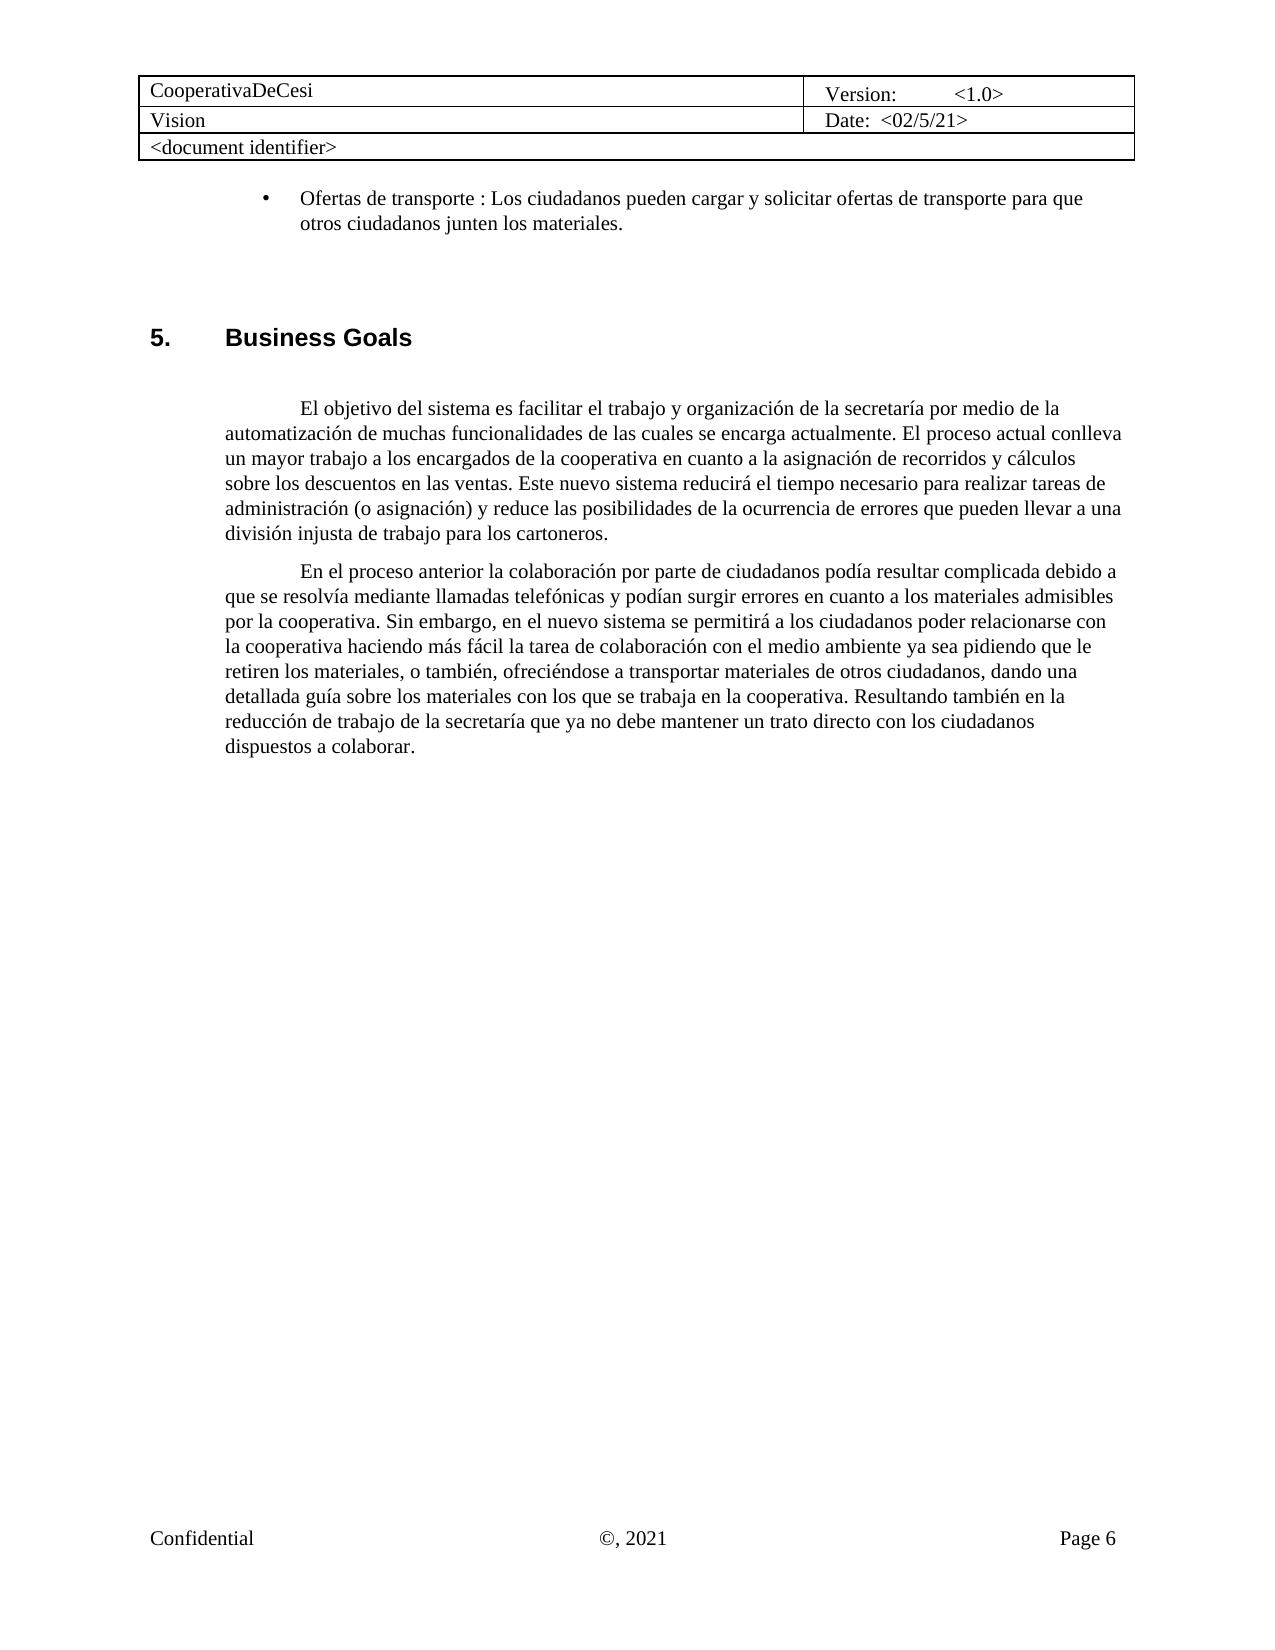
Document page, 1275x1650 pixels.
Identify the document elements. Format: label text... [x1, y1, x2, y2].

subtitle Business Goals [150, 323, 1125, 352]
text En el proceso anterior la colaboración por parte de ciudadanos podía resultar complicada debido a que se resolvía mediante llamadas telefónicas y podían surgir errores en cuanto a los materiales admisibles por la cooperativa. Sin embargo, en el nuevo sistema se permitirá a los ciudadanos poder relacionarse con la cooperativa haciendo más fácil la tarea de colaboración con el medio ambiente ya sea pidiendo que le retiren los materiales, o también, ofreciéndose a transportar materiales de otros ciudadanos, dando una detallada guía sobre los materiales con los que se trabaja en la cooperativa. Resultando también en la reducción de trabajo de la secretaría que ya no debe mantener un trato directo con los ciudadanos dispuestos a colaborar. [225, 558, 1125, 758]
text El objetivo del sistema es facilitar el trabajo y organización de la secretaría por medio de la automatización de muchas funcionalidades de las cuales se encarga actualmente. El proceso actual conlleva un mayor trabajo a los encargados de la cooperativa en cuanto a la asignación de recorridos y cálculos sobre los descuentos en las ventas. Este nuevo sistema reducirá el tiempo necesario para realizar tareas de administración (o asignación) y reduce las posibilidades de la ocurrencia de errores que pueden llevar a una división injusta de trabajo para los cartoneros. [225, 395, 1125, 545]
list Ofertas de transporte : Los ciudadanos pueden cargar y solicitar ofertas de transporte para que otros ciudadanos junten los materiales. [262, 185, 1125, 235]
